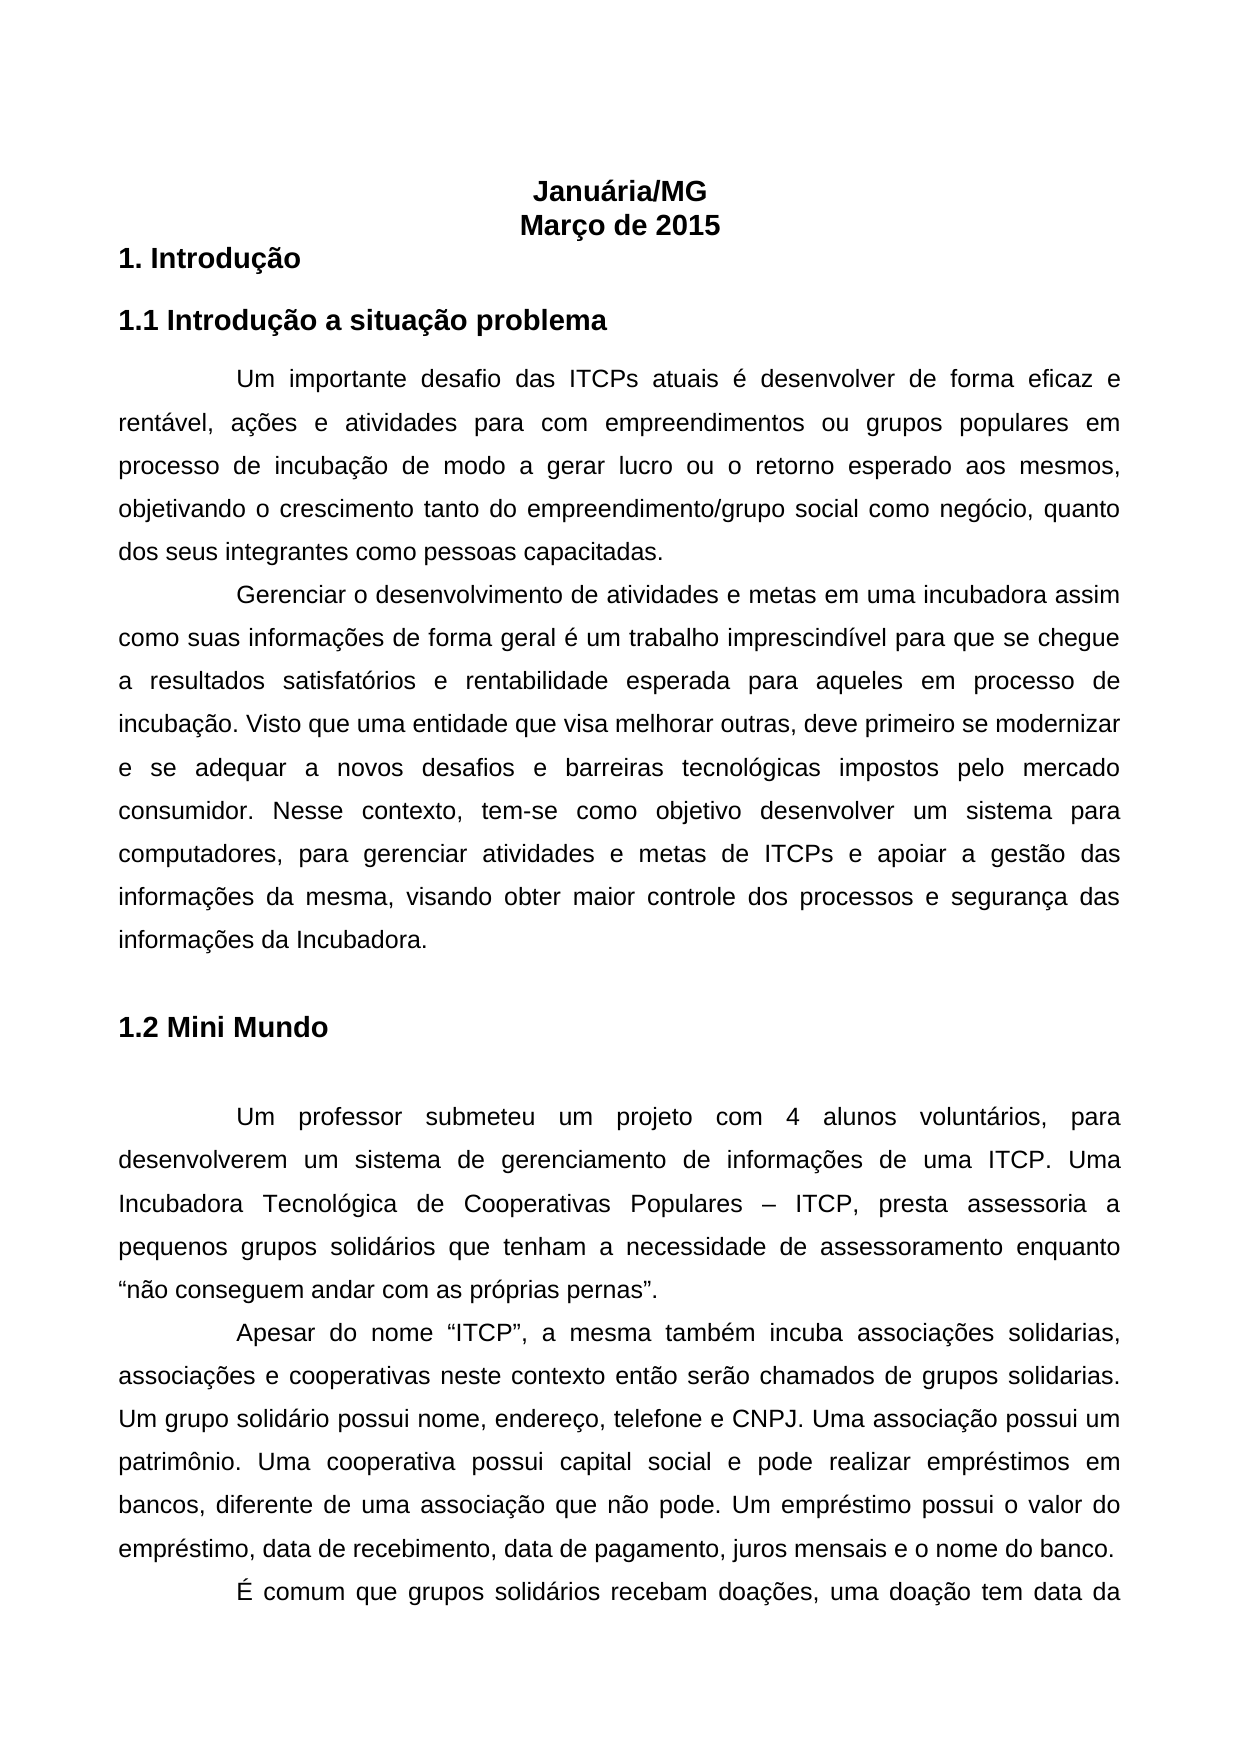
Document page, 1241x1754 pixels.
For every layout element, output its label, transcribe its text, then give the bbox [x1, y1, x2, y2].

text Um professor submeteu um projeto com 4 alunos voluntários, para desenvolverem um sistema de gerenciamento de informações de uma ITCP. Uma Incubadora Tecnológica de Cooperativas Populares – ITCP, presta assessoria a pequenos grupos solidários que tenham a necessidade de assessoramento enquanto “não conseguem andar com as próprias pernas”. [118, 1102, 1122, 1304]
text Januária/MG Março de 2015 [118, 174, 1122, 241]
text 1. Introdução [118, 241, 1122, 275]
text É comum que grupos solidários recebam doações, uma doação tem data da [118, 1577, 1122, 1606]
text Apesar do nome “ITCP”, a mesma também incuba associações solidarias, associações e cooperativas neste contexto então serão chamados de grupos solidarias. Um grupo solidário possui nome, endereço, telefone e CNPJ. Uma associação possui um patrimônio. Uma cooperativa possui capital social e pode realizar empréstimos em bancos, diferente de uma associação que não pode. Um empréstimo possui o valor do empréstimo, data de recebimento, data de pagamento, juros mensais e o nome do banco. [118, 1318, 1122, 1562]
text 1.1 Introdução a situação problema [118, 303, 1122, 336]
text Um importante desafio das ITCPs atuais é desenvolver de forma eficaz e rentável, ações e atividades para com empreendimentos ou grupos populares em processo de incubação de modo a gerar lucro ou o retorno esperado aos mesmos, objetivando o crescimento tanto do empreendimento/grupo social como negócio, quanto dos seus integrantes como pessoas capacitadas. [118, 364, 1122, 566]
text Gerenciar o desenvolvimento de atividades e metas em uma incubadora assim como suas informações de forma geral é um trabalho imprescindível para que se chegue a resultados satisfatórios e rentabilidade esperada para aqueles em processo de incubação. Visto que uma entidade que visa melhorar outras, deve primeiro se modernizar e se adequar a novos desafios e barreiras tecnológicas impostos pelo mercado consumidor. Nesse contexto, tem-se como objetivo desenvolver um sistema para computadores, para gerenciar atividades e metas de ITCPs e apoiar a gestão das informações da mesma, visando obter maior controle dos processos e segurança das informações da Incubadora. [118, 580, 1122, 954]
text 1.2 Mini Mundo [118, 1010, 1122, 1044]
